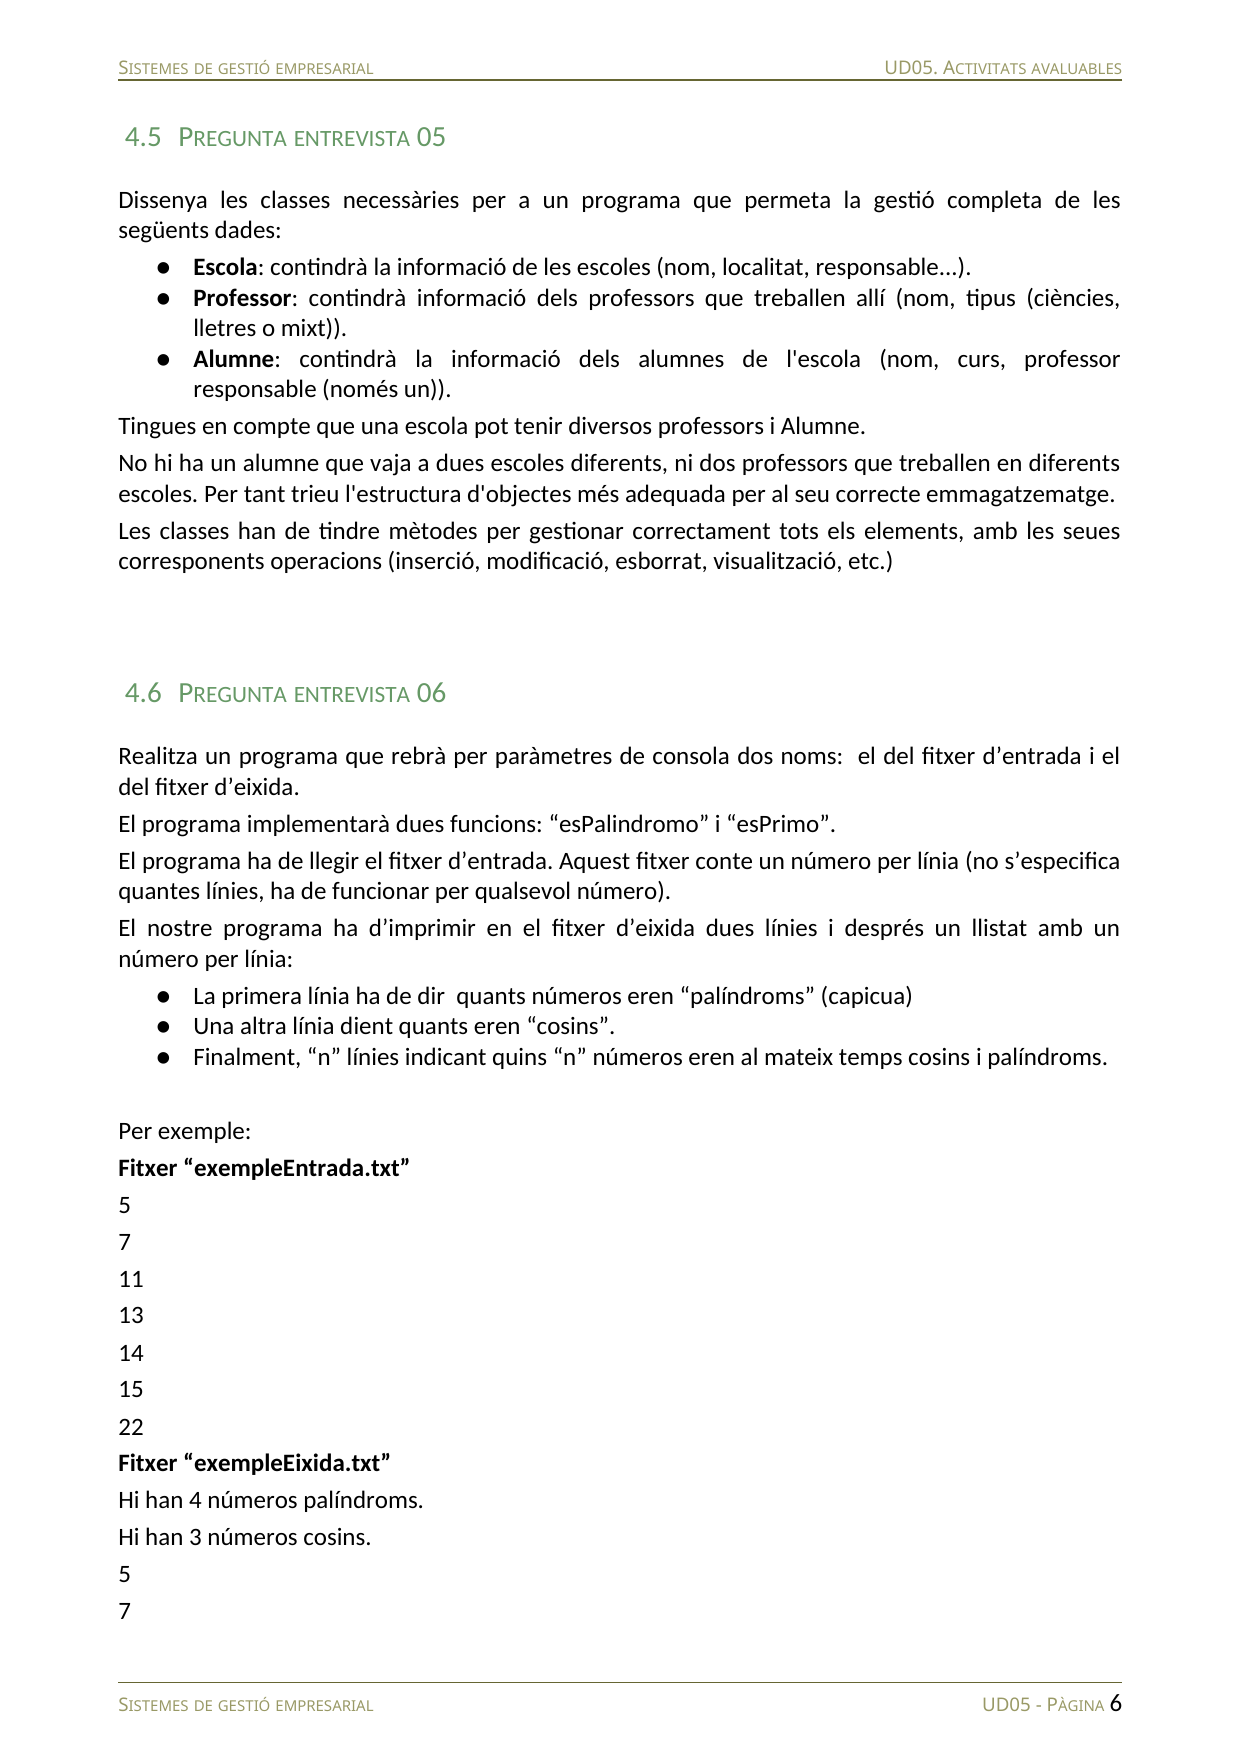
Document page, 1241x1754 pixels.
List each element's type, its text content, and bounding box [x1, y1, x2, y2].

text Hi han 4 números palíndroms. [118, 1484, 1122, 1515]
text El programa implementarà dues funcions: “esPalindromo” i “esPrimo”. [118, 808, 1122, 838]
subtitle Pregunta entrevista 06 [118, 674, 1122, 710]
list Escola: contindrà la informació de les escoles (nom, localitat, responsable...). [156, 251, 1122, 282]
text Fitxer “exempleEixida.txt” [118, 1448, 1122, 1478]
text 5 [118, 1189, 1122, 1219]
list Alumne: contindrà la informació dels alumnes de l'escola (nom, curs, professor responsable (només un)). [156, 343, 1122, 404]
text Per exemple: [118, 1115, 1122, 1145]
text 5 [118, 1558, 1122, 1589]
text 13 [118, 1300, 1122, 1330]
text Tingues en compte que una escola pot tenir diversos professors i Alumne. [118, 410, 1122, 441]
text 22 [118, 1411, 1122, 1441]
list Finalment, “n” línies indicant quins “n” números eren al mateix temps cosins i palíndroms. [156, 1041, 1122, 1071]
text Hi han 3 números cosins. [118, 1522, 1122, 1552]
text 7 [118, 1596, 1122, 1626]
list Professor: contindrà informació dels professors que treballen allí (nom, tipus (ciències, lletres o mixt)). [156, 282, 1122, 343]
text El programa ha de llegir el fitxer d’entrada. Aquest fitxer conte un número per línia (no s’especifica quantes línies, ha de funcionar per qualsevol número). [118, 845, 1122, 906]
list La primera línia ha de dir quants números eren “palíndroms” (capicua) [156, 980, 1122, 1010]
text No hi ha un alumne que vaja a dues escoles diferents, ni dos professors que treballen en diferents escoles. Per tant trieu l'estructura d'objectes més adequada per al seu correcte emmagatzematge. [118, 447, 1122, 508]
list Una altra línia dient quants eren “cosins”. [156, 1010, 1122, 1041]
text 7 [118, 1226, 1122, 1256]
text Realitza un programa que rebrà per paràmetres de consola dos noms: el del fitxer d’entrada i el del fitxer d’eixida. [118, 740, 1122, 801]
subtitle Pregunta entrevista 05 [118, 118, 1122, 154]
text El nostre programa ha d’imprimir en el fitxer d’eixida dues línies i després un llistat amb un número per línia: [118, 912, 1122, 973]
text 15 [118, 1374, 1122, 1404]
text 11 [118, 1263, 1122, 1293]
text Les classes han de tindre mètodes per gestionar correctament tots els elements, amb les seues corresponents operacions (inserció, modificació, esborrat, visualització, etc.) [118, 515, 1122, 576]
text 14 [118, 1337, 1122, 1367]
text Fitxer “exempleEntrada.txt” [118, 1152, 1122, 1182]
text Dissenya les classes necessàries per a un programa que permeta la gestió completa de les següents dades: [118, 184, 1122, 245]
